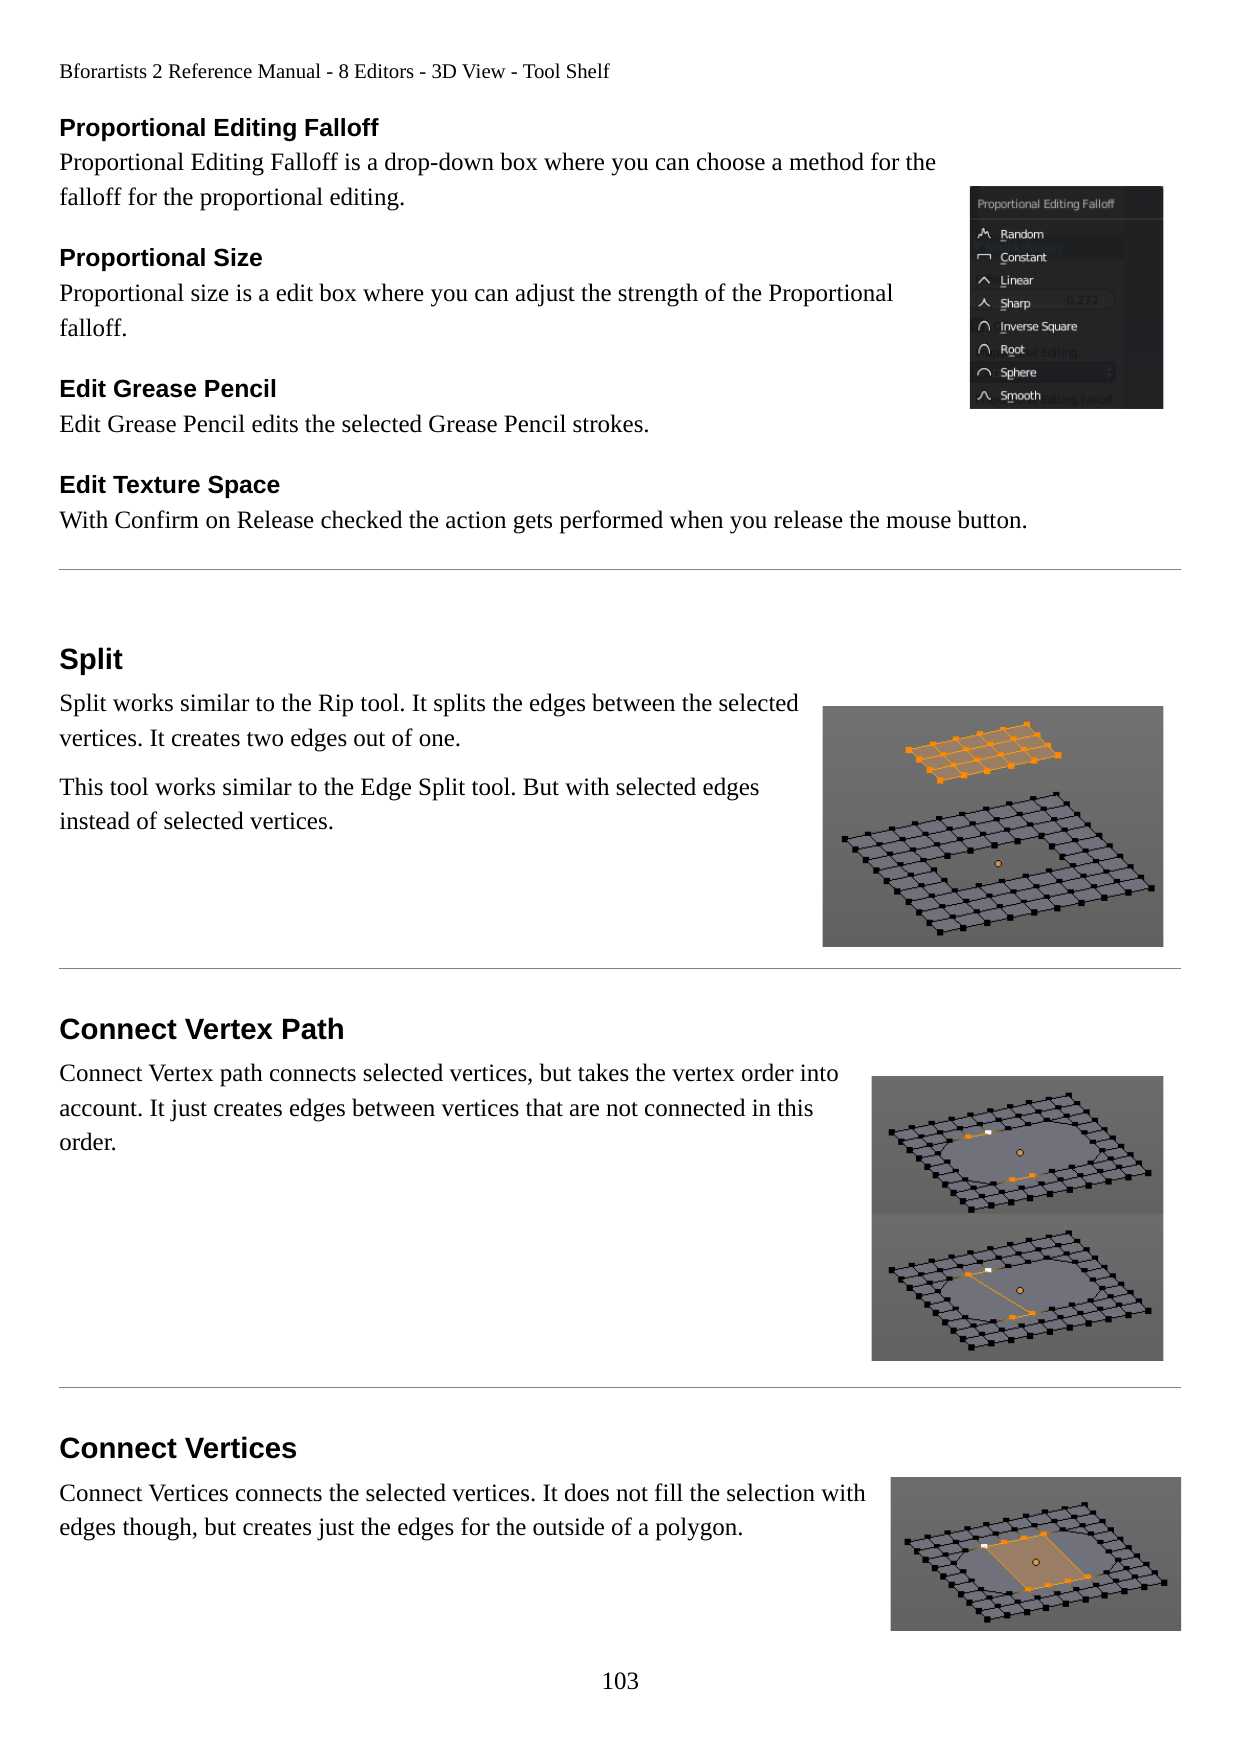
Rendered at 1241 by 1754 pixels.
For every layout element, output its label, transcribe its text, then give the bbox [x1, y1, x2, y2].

picture [890, 1477, 1182, 1631]
text Connect Vertex path connects selected vertices, but takes the vertex order into account. It just creates edges between vertices that are not connected in this order. [59, 1058, 1181, 1156]
subtitle Edit Texture Space [59, 471, 1181, 499]
picture [822, 706, 1164, 947]
text Split works similar to the Rip tool. It splits the edges between the selected vertices. It creates two edges out of one. [59, 688, 1181, 751]
text Proportional size is a edit box where you can adjust the strength of the Proportional falloff. [59, 278, 969, 341]
subtitle Split [59, 642, 1181, 676]
subtitle [1164, 374, 1181, 403]
subtitle Edit Grease Pencil [59, 374, 969, 403]
subtitle [1164, 243, 1181, 272]
text This tool works similar to the Edge Split tool. But with selected edges instead of selected vertices. [59, 772, 822, 835]
subtitle Proportional Editing Falloff [59, 113, 1181, 141]
picture [871, 1076, 1164, 1361]
text Connect Vertices connects the selected vertices. It does not fill the selection with edges though, but creates just the edges for the outside of a polygon. [59, 1478, 890, 1541]
text Edit Grease Pencil edits the selected Grease Pencil strokes. [59, 409, 1181, 438]
picture [969, 186, 1164, 409]
subtitle Connect Vertices [59, 1431, 1181, 1465]
subtitle Connect Vertex Path [59, 1012, 1181, 1046]
text With Confirm on Release checked the action gets performed when you release the mouse button. [59, 505, 1181, 534]
text Proportional Editing Falloff is a drop-down box where you can choose a method for the falloff for the proportional editing. [59, 147, 1181, 211]
subtitle Proportional Size [59, 243, 969, 272]
